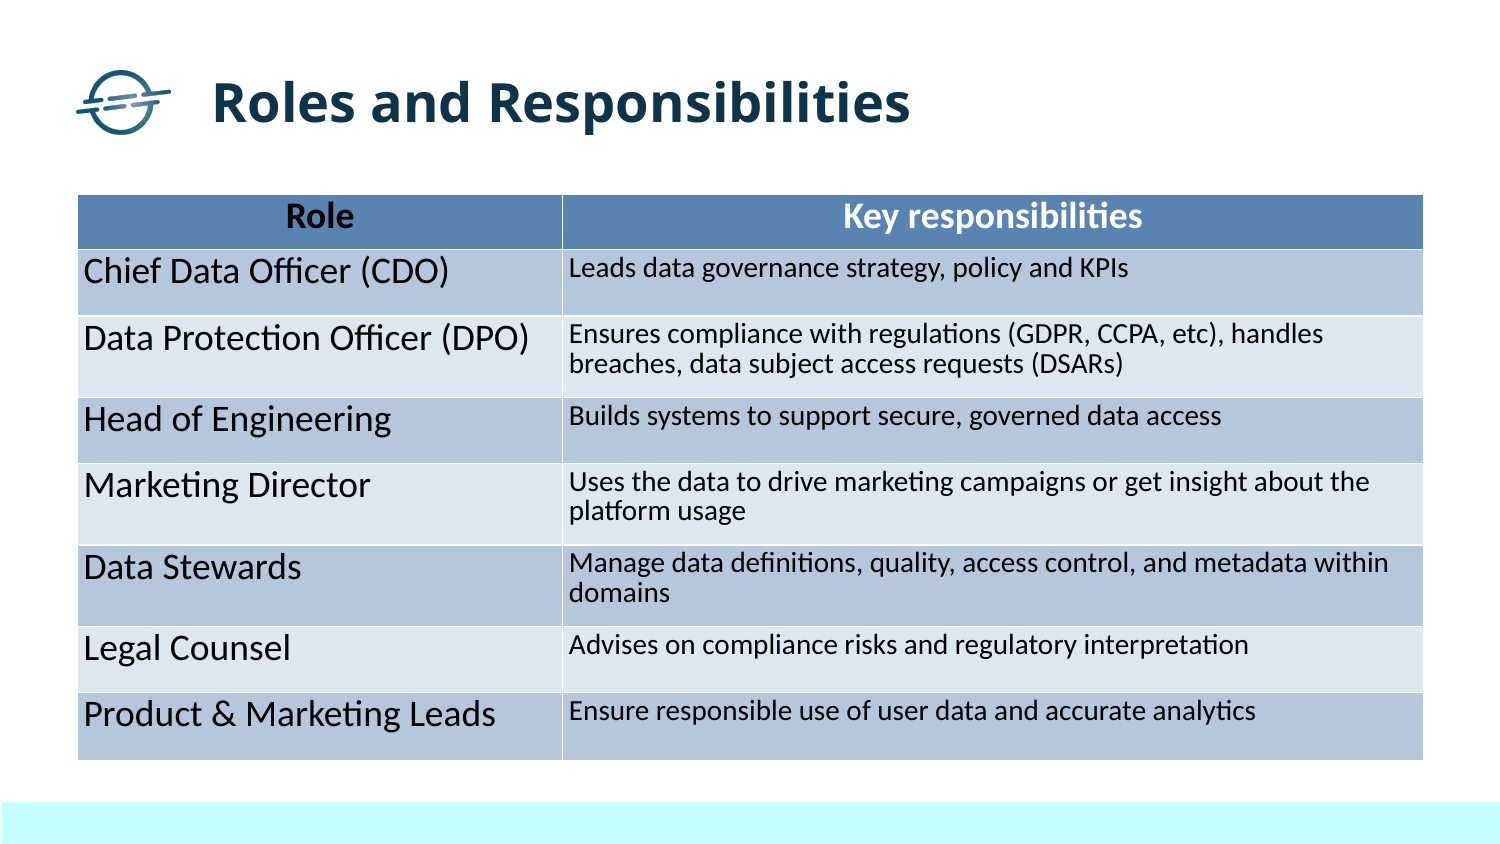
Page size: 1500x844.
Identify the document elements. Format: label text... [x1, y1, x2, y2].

table_cell Data Stewards [78, 546, 562, 626]
picture [76, 70, 171, 135]
table_cell Leads data governance strategy, policy and KPIs [563, 250, 1423, 315]
title Roles and Responsibilities [196, 53, 1181, 155]
table_cell Builds systems to support secure, governed data access [563, 398, 1423, 463]
text_box [1, 802, 1500, 844]
table_cell Marketing Director [78, 464, 562, 544]
table_cell Legal Counsel [78, 627, 562, 692]
table_header Key responsibilities [563, 195, 1423, 249]
table_cell Ensure responsible use of user data and accurate analytics [563, 693, 1423, 760]
table_header Role [78, 195, 562, 249]
table_cell Product & Marketing Leads [78, 693, 562, 760]
table_cell Advises on compliance risks and regulatory interpretation [563, 627, 1423, 692]
table_cell Data Protection Officer (DPO) [78, 317, 562, 397]
table_cell Ensures compliance with regulations (GDPR, CCPA, etc), handles breaches, data subject access requests (DSARs) [563, 317, 1423, 397]
table_cell Head of Engineering [78, 398, 562, 463]
table_cell Chief Data Officer (CDO) [78, 250, 562, 315]
table_cell Manage data definitions, quality, access control, and metadata within domains [563, 546, 1423, 626]
table_cell Uses the data to drive marketing campaigns or get insight about the platform usage [563, 464, 1423, 544]
